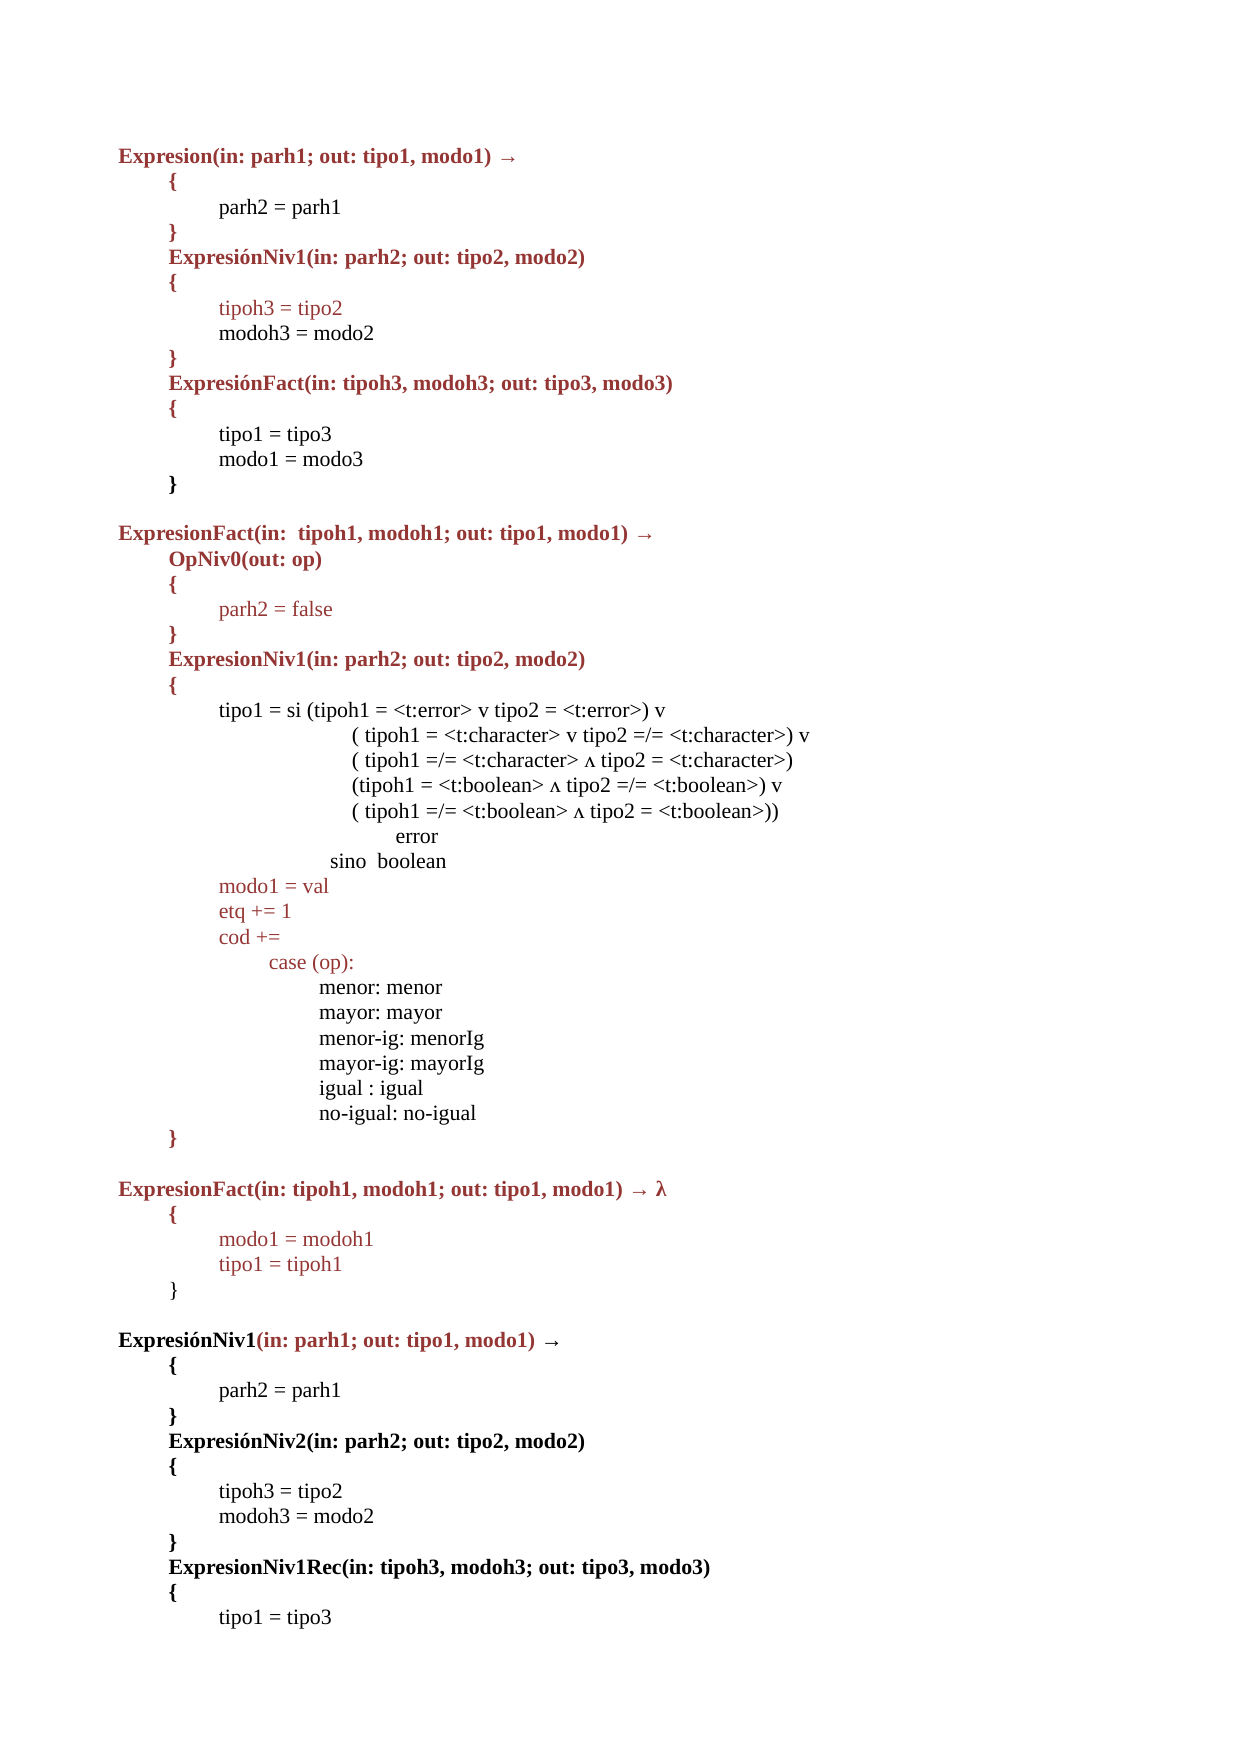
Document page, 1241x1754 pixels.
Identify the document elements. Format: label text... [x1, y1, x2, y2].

text tipo1 = si (tipoh1 = <t:error> v tipo2 = <t:error>) v [168, 697, 1122, 722]
text modoh3 = modo2 [168, 320, 1122, 345]
text case (op): [168, 949, 1122, 974]
text mayor-ig: mayorIg [118, 1050, 1122, 1075]
text ExpresionFact(in: tipoh1, modoh1; out: tipo1, modo1) → λ [118, 1176, 1122, 1201]
text modoh3 = modo2 [168, 1503, 1122, 1529]
text tipo1 = tipo3 [168, 421, 1122, 446]
text { [168, 395, 1122, 421]
text { [168, 1453, 1122, 1478]
text { [168, 1579, 1122, 1604]
text cod += [168, 924, 1122, 949]
text parh2 = parh1 [168, 194, 1122, 219]
text } [168, 1277, 1122, 1302]
text } [168, 1125, 1122, 1151]
text menor-ig: menorIg [118, 1024, 1122, 1050]
text OpNiv0(out: op) [118, 546, 1122, 571]
text ( tipoh1 =/= <t:boolean> ᴧ tipo2 = <t:boolean>)) [168, 798, 1122, 823]
text { [168, 168, 1122, 194]
text { [168, 571, 1122, 596]
text ExpresionNiv1(in: parh2; out: tipo2, modo2) [168, 646, 1122, 672]
text parh2 = parh1 [168, 1377, 1122, 1403]
text tipoh3 = tipo2 [168, 1478, 1122, 1503]
text } [168, 1403, 1122, 1428]
text { [168, 672, 1122, 697]
text Expresion(in: parh1; out: tipo1, modo1) → [118, 143, 1122, 168]
text tipoh3 = tipo2 [168, 294, 1122, 320]
text no-igual: no-igual [118, 1100, 1122, 1125]
text tipo1 = tipoh1 [168, 1251, 1122, 1277]
text ( tipoh1 =/= <t:character> ᴧ tipo2 = <t:character>) [168, 747, 1122, 772]
text igual : igual [118, 1075, 1122, 1100]
text ( tipoh1 = <t:character> v tipo2 =/= <t:character>) v [168, 722, 1122, 747]
text etq += 1 [168, 898, 1122, 924]
text modo1 = val [168, 873, 1122, 898]
text ExpresiónFact(in: tipoh3, modoh3; out: tipo3, modo3) [168, 370, 1122, 395]
text parh2 = false [168, 596, 1122, 621]
text { [168, 1201, 1122, 1226]
text } [168, 1529, 1122, 1554]
text ExpresiónNiv1(in: parh2; out: tipo2, modo2) [168, 244, 1122, 269]
text mayor: mayor [118, 999, 1122, 1024]
text ExpresiónNiv2(in: parh2; out: tipo2, modo2) [168, 1428, 1122, 1453]
text modo1 = modo3 [168, 446, 1122, 471]
text { [168, 1352, 1122, 1377]
text error [168, 823, 1122, 848]
text } [168, 621, 1122, 646]
text } [168, 345, 1122, 370]
text modo1 = modoh1 [168, 1226, 1122, 1251]
text } [168, 219, 1122, 244]
text ExpresionNiv1Rec(in: tipoh3, modoh3; out: tipo3, modo3) [168, 1554, 1122, 1579]
text tipo1 = tipo3 [168, 1604, 1122, 1629]
text sino boolean [168, 848, 1122, 873]
text (tipoh1 = <t:boolean> ᴧ tipo2 =/= <t:boolean>) v [168, 772, 1122, 798]
text { [168, 269, 1122, 294]
text } [168, 471, 1122, 496]
text ExpresiónNiv1(in: parh1; out: tipo1, modo1) → [118, 1327, 1122, 1352]
text menor: menor [118, 974, 1122, 999]
text ExpresionFact(in: tipoh1, modoh1; out: tipo1, modo1) → [118, 520, 1122, 546]
